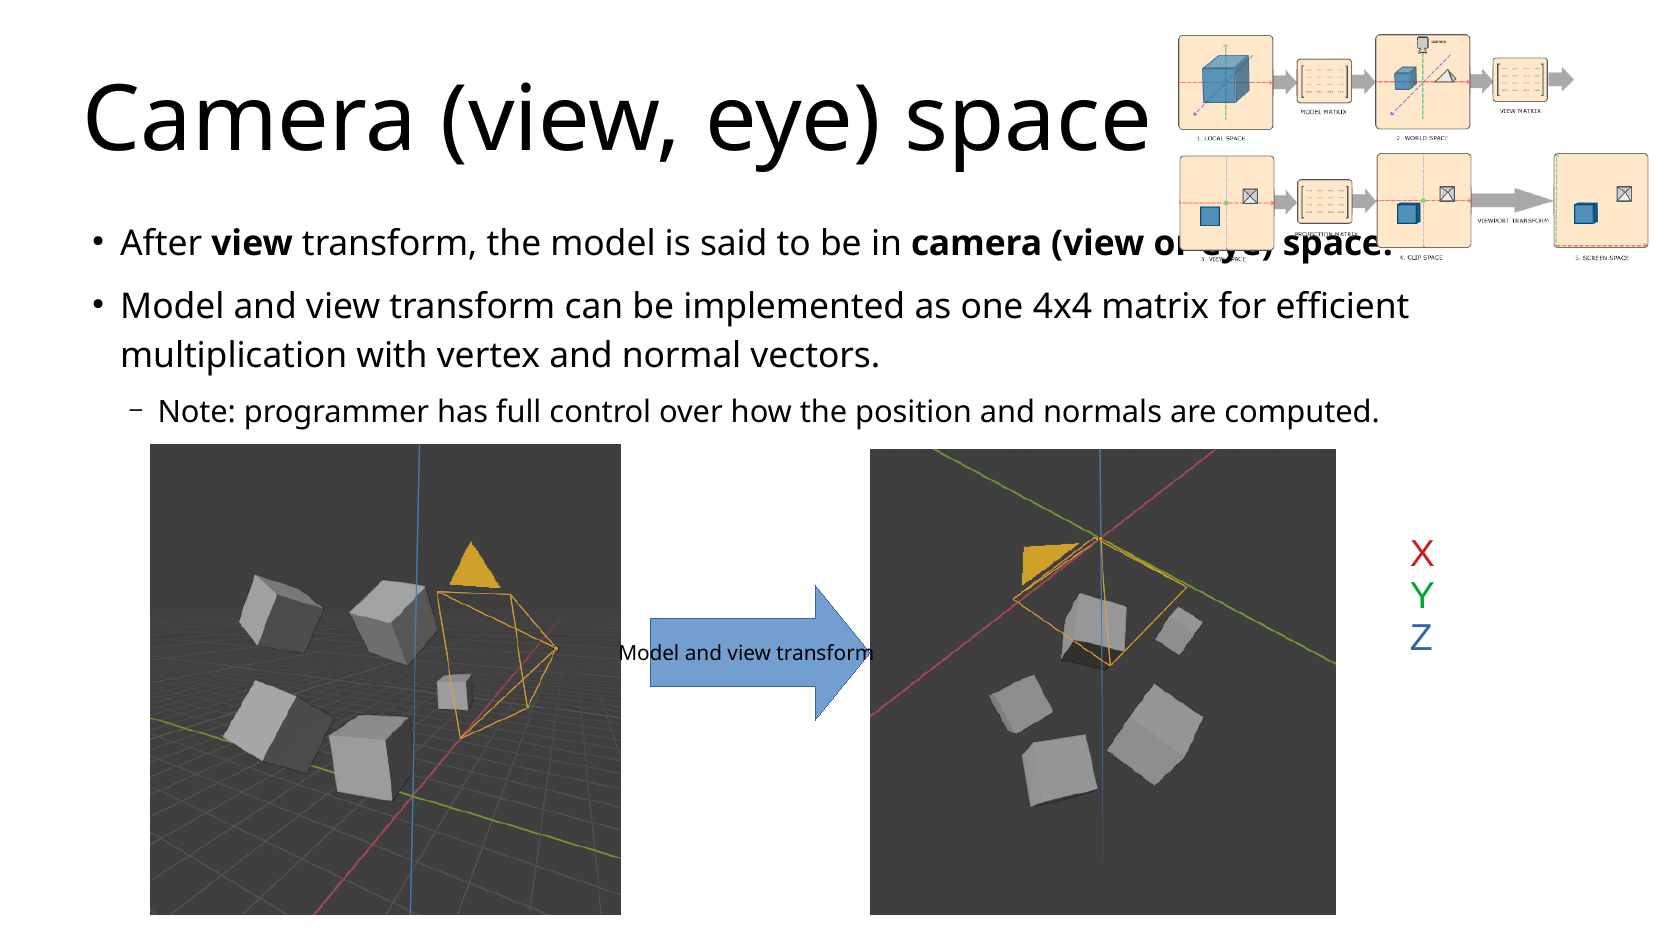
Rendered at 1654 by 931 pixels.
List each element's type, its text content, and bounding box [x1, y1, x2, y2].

text_box Model and view transform [650, 585, 868, 721]
picture [150, 444, 621, 916]
text_box X Y Z [1395, 525, 1591, 666]
picture [870, 449, 1336, 916]
list After view transform, the model is said to be in camera (view or eye) space. Model and view transform can be implemented as one 4x4 matrix for efficient multiplication with vertex and normal vectors. Note: programmer has full control over how the position and normals are computed. [82, 217, 1571, 436]
picture [1170, 29, 1654, 271]
title Camera (view, eye) space [82, 37, 1170, 193]
